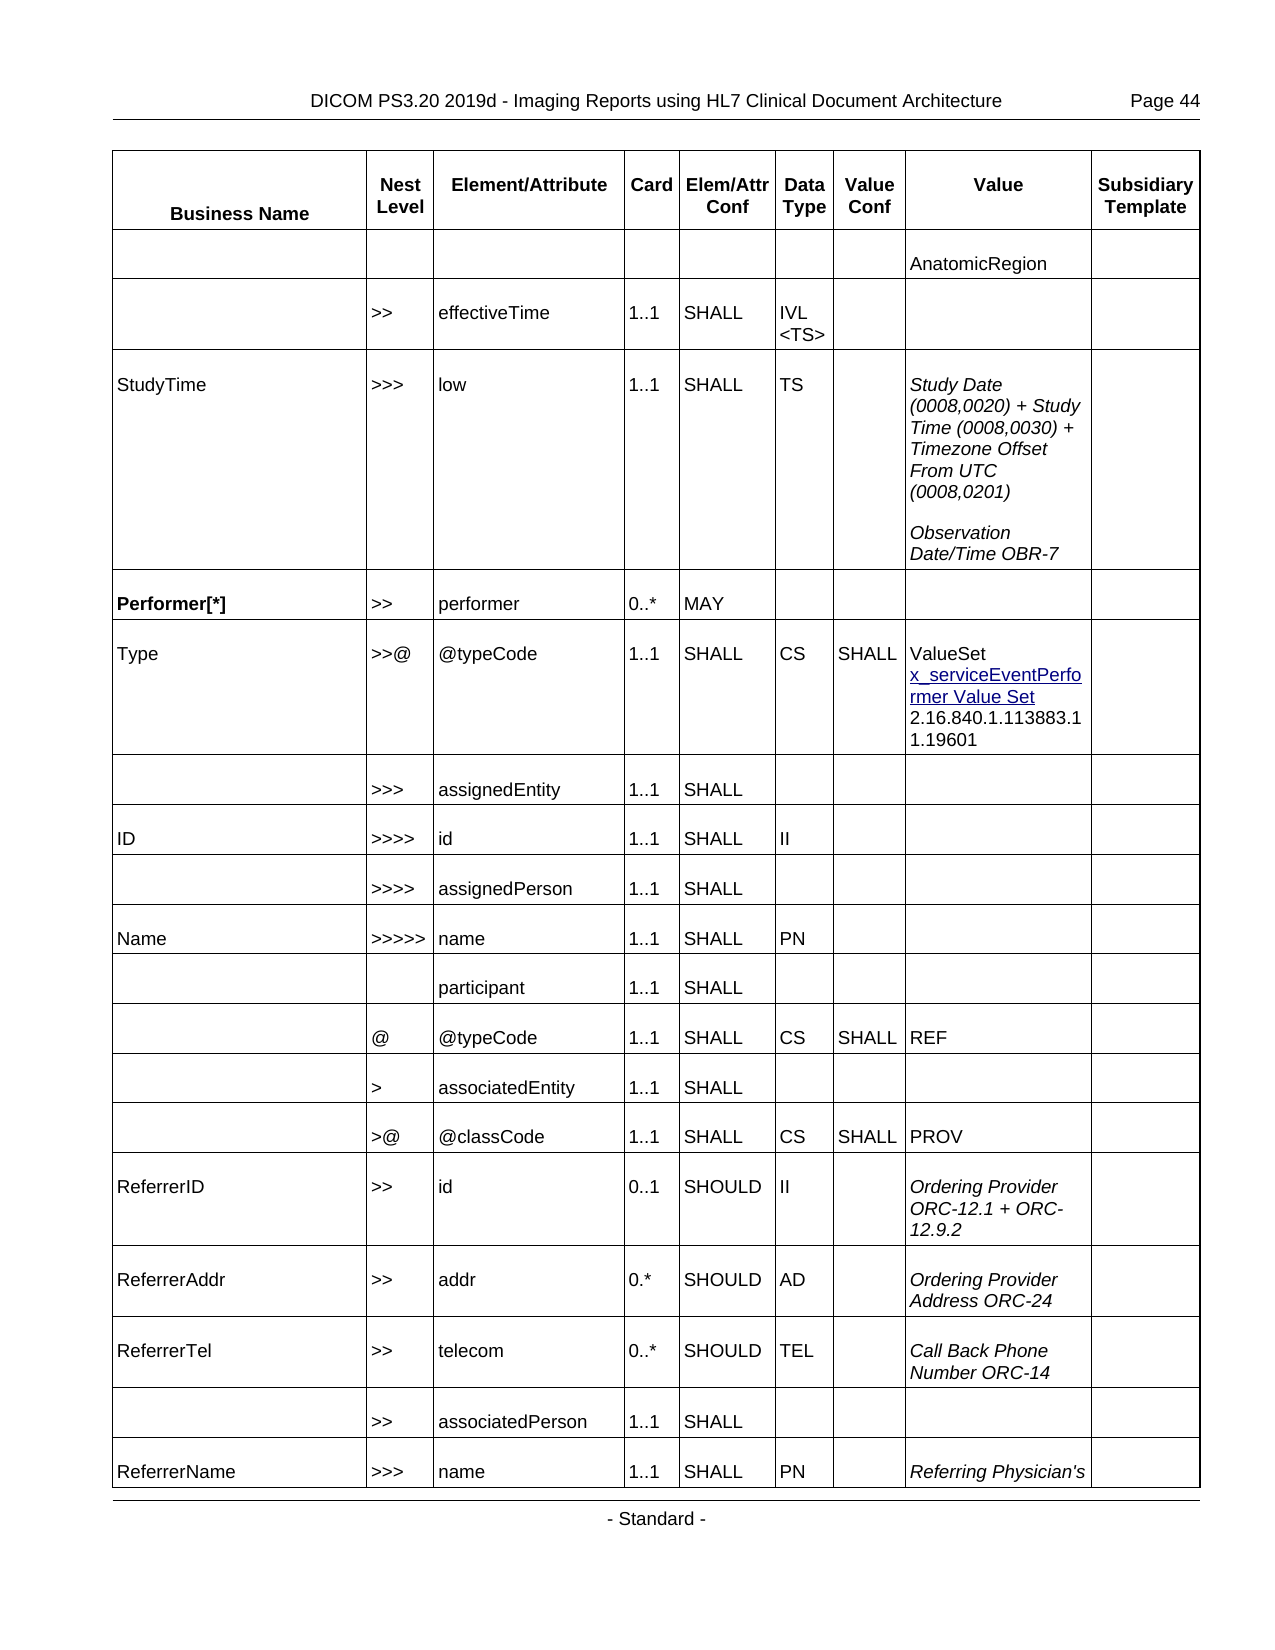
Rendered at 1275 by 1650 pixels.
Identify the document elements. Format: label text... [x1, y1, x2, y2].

table_cell Referrer​Addr [113, 1246, 366, 1316]
table_cell >@ [367, 1103, 433, 1152]
table_cell [906, 1054, 1091, 1102]
table_cell >>> [367, 755, 433, 804]
table_cell SHALL [834, 620, 905, 754]
table_cell [113, 954, 366, 1003]
table_cell [1092, 805, 1199, 854]
table_cell [834, 1153, 905, 1245]
table_cell [113, 855, 366, 903]
table_header Data Type [776, 151, 833, 228]
table_cell 1..1 [625, 620, 679, 754]
table_cell >>>> [367, 855, 433, 903]
table_cell [1092, 1103, 1199, 1152]
table_cell Referring Physician's [906, 1438, 1091, 1487]
table_header Value [906, 151, 1091, 228]
table_cell effective​Time [434, 279, 624, 349]
table_cell Type [113, 620, 366, 754]
table_cell IVL <TS> [776, 279, 833, 349]
table_cell [906, 855, 1091, 903]
table_cell PROV [906, 1103, 1091, 1152]
table_cell [1092, 755, 1199, 804]
table_cell >> [367, 570, 433, 618]
table_cell [434, 230, 624, 278]
table_cell SHALL [680, 855, 775, 903]
table_cell [1092, 1246, 1199, 1316]
table_cell [1092, 620, 1199, 754]
table_cell name [434, 1438, 624, 1487]
table_cell [906, 755, 1091, 804]
table_cell >> [367, 1317, 433, 1387]
table_cell 1..1 [625, 1103, 679, 1152]
table_cell [113, 1004, 366, 1052]
table_cell [1092, 1004, 1199, 1052]
table_cell @classCode [434, 1103, 624, 1152]
table_cell [834, 350, 905, 569]
table_cell [1092, 230, 1199, 278]
table_cell [776, 570, 833, 618]
table_cell @typeCode [434, 1004, 624, 1052]
table_cell [1092, 855, 1199, 903]
table_cell [776, 1054, 833, 1102]
table_cell [367, 954, 433, 1003]
table_cell SHALL [834, 1004, 905, 1052]
table_cell >> [367, 1153, 433, 1245]
table_cell associated​Entity [434, 1054, 624, 1102]
table_cell @ [367, 1004, 433, 1052]
table_cell [113, 755, 366, 804]
table_cell SHALL [834, 1103, 905, 1152]
table_cell performer [434, 570, 624, 618]
table_cell [834, 755, 905, 804]
table_cell [834, 905, 905, 953]
table_cell Ordering Provider ORC-12.1 + ORC-12.9.2 [906, 1153, 1091, 1245]
table_cell >>> [367, 350, 433, 569]
table_cell [776, 855, 833, 903]
table_cell MAY [680, 570, 775, 618]
table_cell [906, 805, 1091, 854]
table_cell [834, 279, 905, 349]
table_header Subsidiary Template [1092, 151, 1199, 228]
table_cell AnatomicRegion [906, 230, 1091, 278]
table_cell PN [776, 905, 833, 953]
table_cell Referrer​Tel [113, 1317, 366, 1387]
table_cell @typeCode [434, 620, 624, 754]
table_cell SHALL [680, 905, 775, 953]
table_cell [834, 805, 905, 854]
table_cell II [776, 1153, 833, 1245]
table_cell >>> [367, 1438, 433, 1487]
table_cell id [434, 805, 624, 854]
table_cell [834, 1246, 905, 1316]
table_cell ID [113, 805, 366, 854]
table_cell [776, 755, 833, 804]
table_cell telecom [434, 1317, 624, 1387]
table_cell 1..1 [625, 1438, 679, 1487]
table_cell id [434, 1153, 624, 1245]
table_cell [1092, 1054, 1199, 1102]
table_cell > [367, 1054, 433, 1102]
table_cell REF [906, 1004, 1091, 1052]
table_cell assigned​Person [434, 855, 624, 903]
table_cell >>>>> [367, 905, 433, 953]
table_header Element/​Attribute [434, 151, 624, 228]
table_cell [906, 570, 1091, 618]
table_cell low [434, 350, 624, 569]
table_cell [625, 230, 679, 278]
table_cell 1..1 [625, 350, 679, 569]
table_cell [834, 954, 905, 1003]
table_cell AD [776, 1246, 833, 1316]
table_cell SHOULD [680, 1153, 775, 1245]
table_cell SHALL [680, 805, 775, 854]
table_cell TEL [776, 1317, 833, 1387]
table_cell Referrer​ID [113, 1153, 366, 1245]
table_cell >>@ [367, 620, 433, 754]
table_cell SHALL [680, 954, 775, 1003]
table_cell PN [776, 1438, 833, 1487]
table_cell 0..* [625, 1317, 679, 1387]
table_header Elem/Attr Conf [680, 151, 775, 228]
table_cell CS [776, 620, 833, 754]
table_cell 1..1 [625, 1004, 679, 1052]
table_cell [1092, 570, 1199, 618]
table_cell [834, 570, 905, 618]
table_cell [113, 230, 366, 278]
table_cell addr [434, 1246, 624, 1316]
table_cell SHALL [680, 350, 775, 569]
table_cell Name [113, 905, 366, 953]
table_cell [113, 1103, 366, 1152]
table_cell [906, 279, 1091, 349]
table_cell Study Date (0008,0020) + Study Time (0008,0030) + Timezone Offset From UTC (0008,0201) Observation Date/Time OBR-7 [906, 350, 1091, 569]
table_cell SHOULD [680, 1246, 775, 1316]
table_cell [834, 1388, 905, 1437]
table_cell SHALL [680, 1103, 775, 1152]
table_cell [680, 230, 775, 278]
table_cell 1..1 [625, 1388, 679, 1437]
table_cell >> [367, 1246, 433, 1316]
table_cell [834, 1054, 905, 1102]
table_cell [113, 279, 366, 349]
table_cell [776, 1388, 833, 1437]
table_cell 0.* [625, 1246, 679, 1316]
table_cell SHALL [680, 755, 775, 804]
table_cell Ordering Provider Address ORC-24 [906, 1246, 1091, 1316]
table_cell 1..1 [625, 279, 679, 349]
table_cell [113, 1388, 366, 1437]
table_cell participant [434, 954, 624, 1003]
table_cell associated​Person [434, 1388, 624, 1437]
table_cell [1092, 905, 1199, 953]
table_cell ValueSet x_serviceEventPerformer Value Set 2.16.840.1.113883.11.19601 [906, 620, 1091, 754]
table_cell [367, 230, 433, 278]
table_cell [1092, 954, 1199, 1003]
table_cell SHALL [680, 1054, 775, 1102]
table_cell [776, 954, 833, 1003]
table_cell [906, 905, 1091, 953]
table_cell SHALL [680, 1388, 775, 1437]
table_cell SHALL [680, 1438, 775, 1487]
table_cell 1..1 [625, 905, 679, 953]
table_cell [776, 230, 833, 278]
table_cell 0..1 [625, 1153, 679, 1245]
table_cell [906, 954, 1091, 1003]
table_cell Performer[*] [113, 570, 366, 618]
table_cell 1..1 [625, 755, 679, 804]
table_cell 0..* [625, 570, 679, 618]
table_cell [1092, 1438, 1199, 1487]
table_cell Referrer​Name [113, 1438, 366, 1487]
table_cell [1092, 279, 1199, 349]
table_header Nest Level [367, 151, 433, 228]
table_cell [834, 855, 905, 903]
table_cell [834, 1438, 905, 1487]
table_cell CS [776, 1004, 833, 1052]
table_cell [1092, 1317, 1199, 1387]
table_cell CS [776, 1103, 833, 1152]
table_cell 1..1 [625, 855, 679, 903]
table_cell [834, 230, 905, 278]
table_cell SHOULD [680, 1317, 775, 1387]
table_cell [113, 1054, 366, 1102]
table_cell >> [367, 279, 433, 349]
table_cell >>>> [367, 805, 433, 854]
table_cell SHALL [680, 1004, 775, 1052]
table_cell Call Back Phone Number ORC-14 [906, 1317, 1091, 1387]
table_cell [1092, 1388, 1199, 1437]
table_cell Study​Time [113, 350, 366, 569]
table_cell [906, 1388, 1091, 1437]
table_header Card [625, 151, 679, 228]
table_cell 1..1 [625, 805, 679, 854]
table_cell 1..1 [625, 1054, 679, 1102]
table_cell SHALL [680, 279, 775, 349]
table_cell SHALL [680, 620, 775, 754]
table_cell [1092, 1153, 1199, 1245]
table_cell TS [776, 350, 833, 569]
table_header Value Conf [834, 151, 905, 228]
table_cell name [434, 905, 624, 953]
table_cell II [776, 805, 833, 854]
table_cell [834, 1317, 905, 1387]
table_cell 1..1 [625, 954, 679, 1003]
table_cell assigned​Entity [434, 755, 624, 804]
table_header Business Name [113, 151, 366, 228]
table_cell >> [367, 1388, 433, 1437]
table_cell [1092, 350, 1199, 569]
